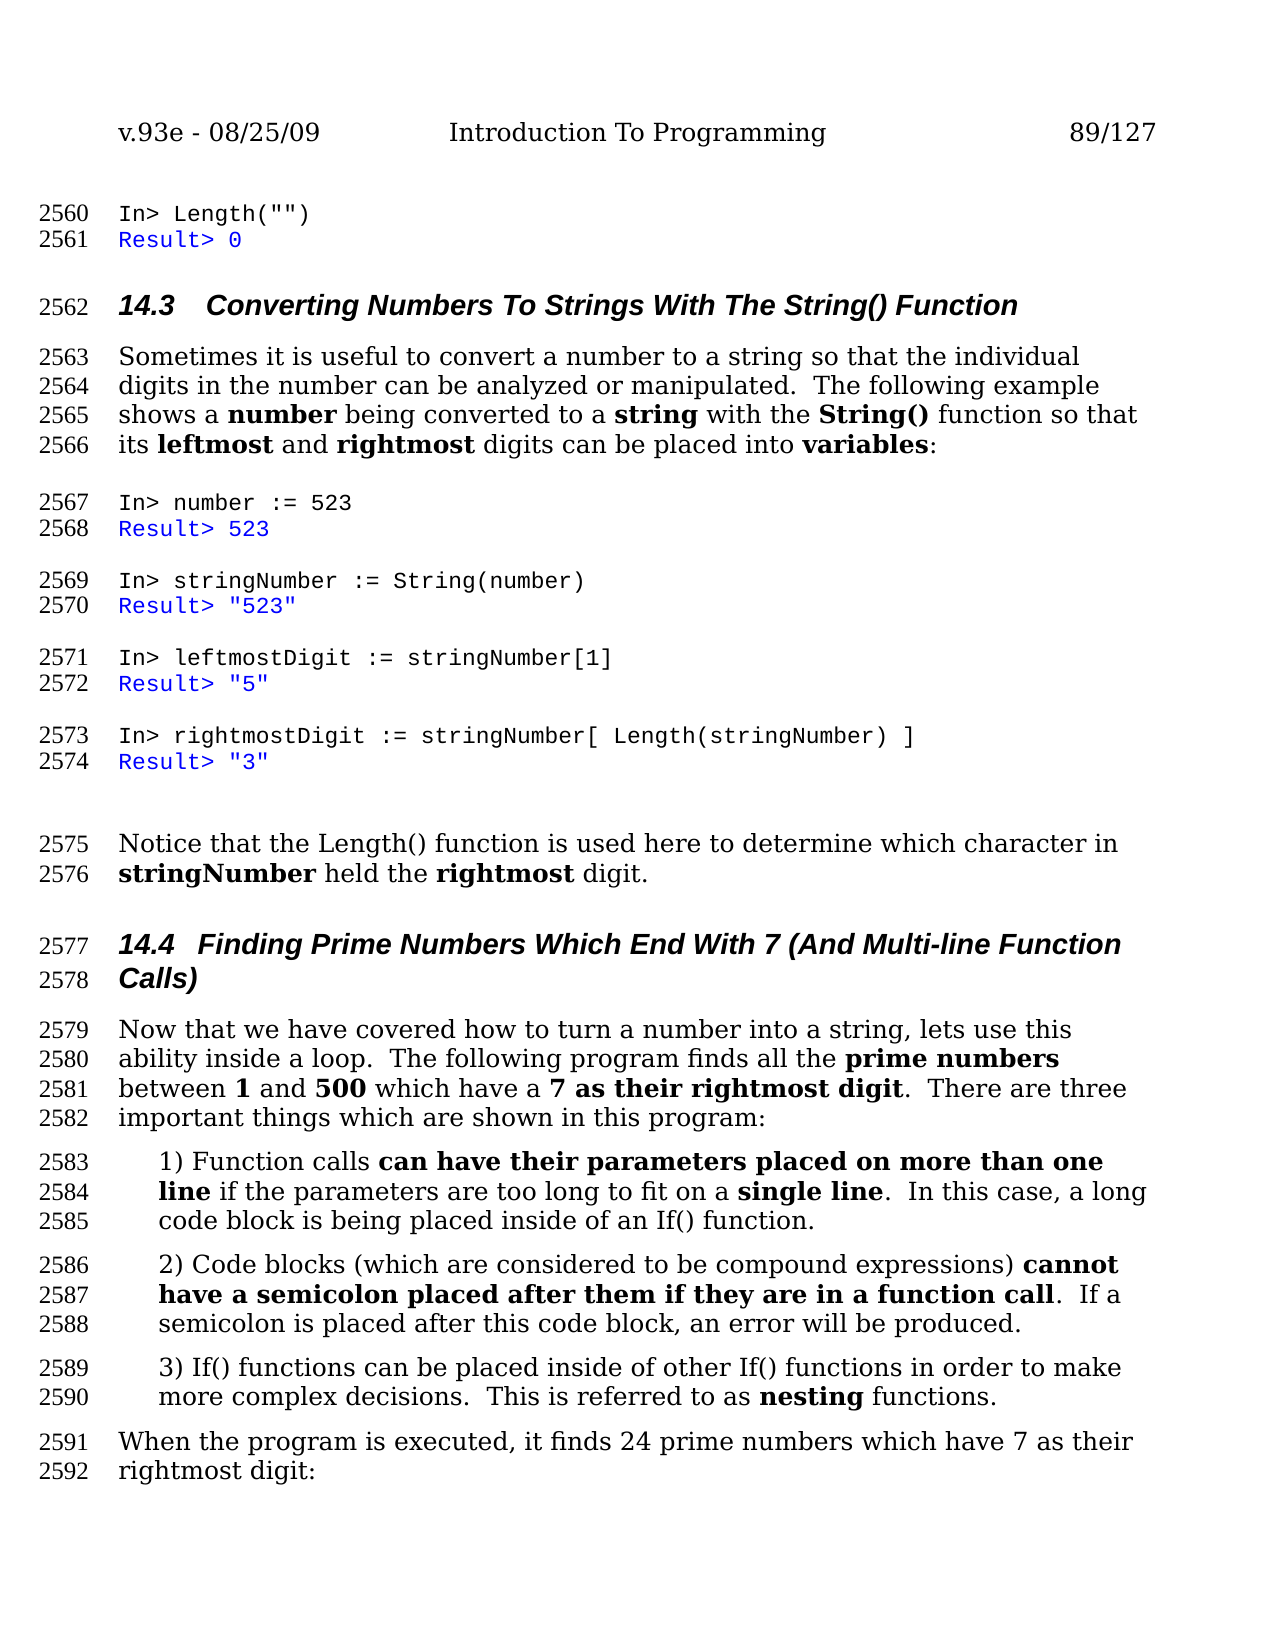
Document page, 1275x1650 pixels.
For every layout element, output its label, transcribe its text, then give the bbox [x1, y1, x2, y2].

text Result> "5" [118, 673, 1157, 699]
text Result> "3" [118, 751, 1157, 776]
text 3) If() functions can be placed inside of other If() functions in order to make more complex decisions. This is referred to as nesting functions. [158, 1353, 1157, 1412]
text Notice that the Length() function is used here to determine which character in stringNumber held the rightmost digit. [118, 829, 1157, 888]
text Sometimes it is useful to convert a number to a string so that the individual digits in the number can be analyzed or manipulated. The following example shows a number being converted to a string with the String() function so that its leftmost and rightmost digits can be placed into variables: [118, 342, 1157, 459]
subtitle Converting Numbers To Strings With The String() Function [118, 288, 1157, 321]
text When the program is executed, it finds 24 prime numbers which have 7 as their rightmost digit: [118, 1427, 1157, 1485]
text 2) Code blocks (which are considered to be compound expressions) cannot have a semicolon placed after them if they are in a function call. If a semicolon is placed after this code block, an error will be produced. [158, 1250, 1157, 1338]
text Result> 523 [118, 517, 1157, 543]
text Result> 0 [118, 229, 1157, 254]
text In> Length("") [118, 203, 1157, 229]
subtitle Finding Prime Numbers Which End With 7 (And Multi-line Function Calls) [118, 927, 1157, 994]
text Result> "523" [118, 595, 1157, 621]
text 1) Function calls can have their parameters placed on more than one line if the parameters are too long to fit on a single line. In this case, a long code block is being placed inside of an If() function. [158, 1147, 1157, 1235]
text In> leftmostDigit := stringNumber[1] [118, 647, 1157, 673]
text In> rightmostDigit := stringNumber[ Length(stringNumber) ] [118, 724, 1157, 751]
text Now that we have covered how to turn a number into a string, lets use this ability inside a loop. The following program finds all the prime numbers between 1 and 500 which have a 7 as their rightmost digit. There are three important things which are shown in this program: [118, 1015, 1157, 1132]
text In> number := 523 [118, 491, 1157, 517]
text In> stringNumber := String(number) [118, 569, 1157, 595]
